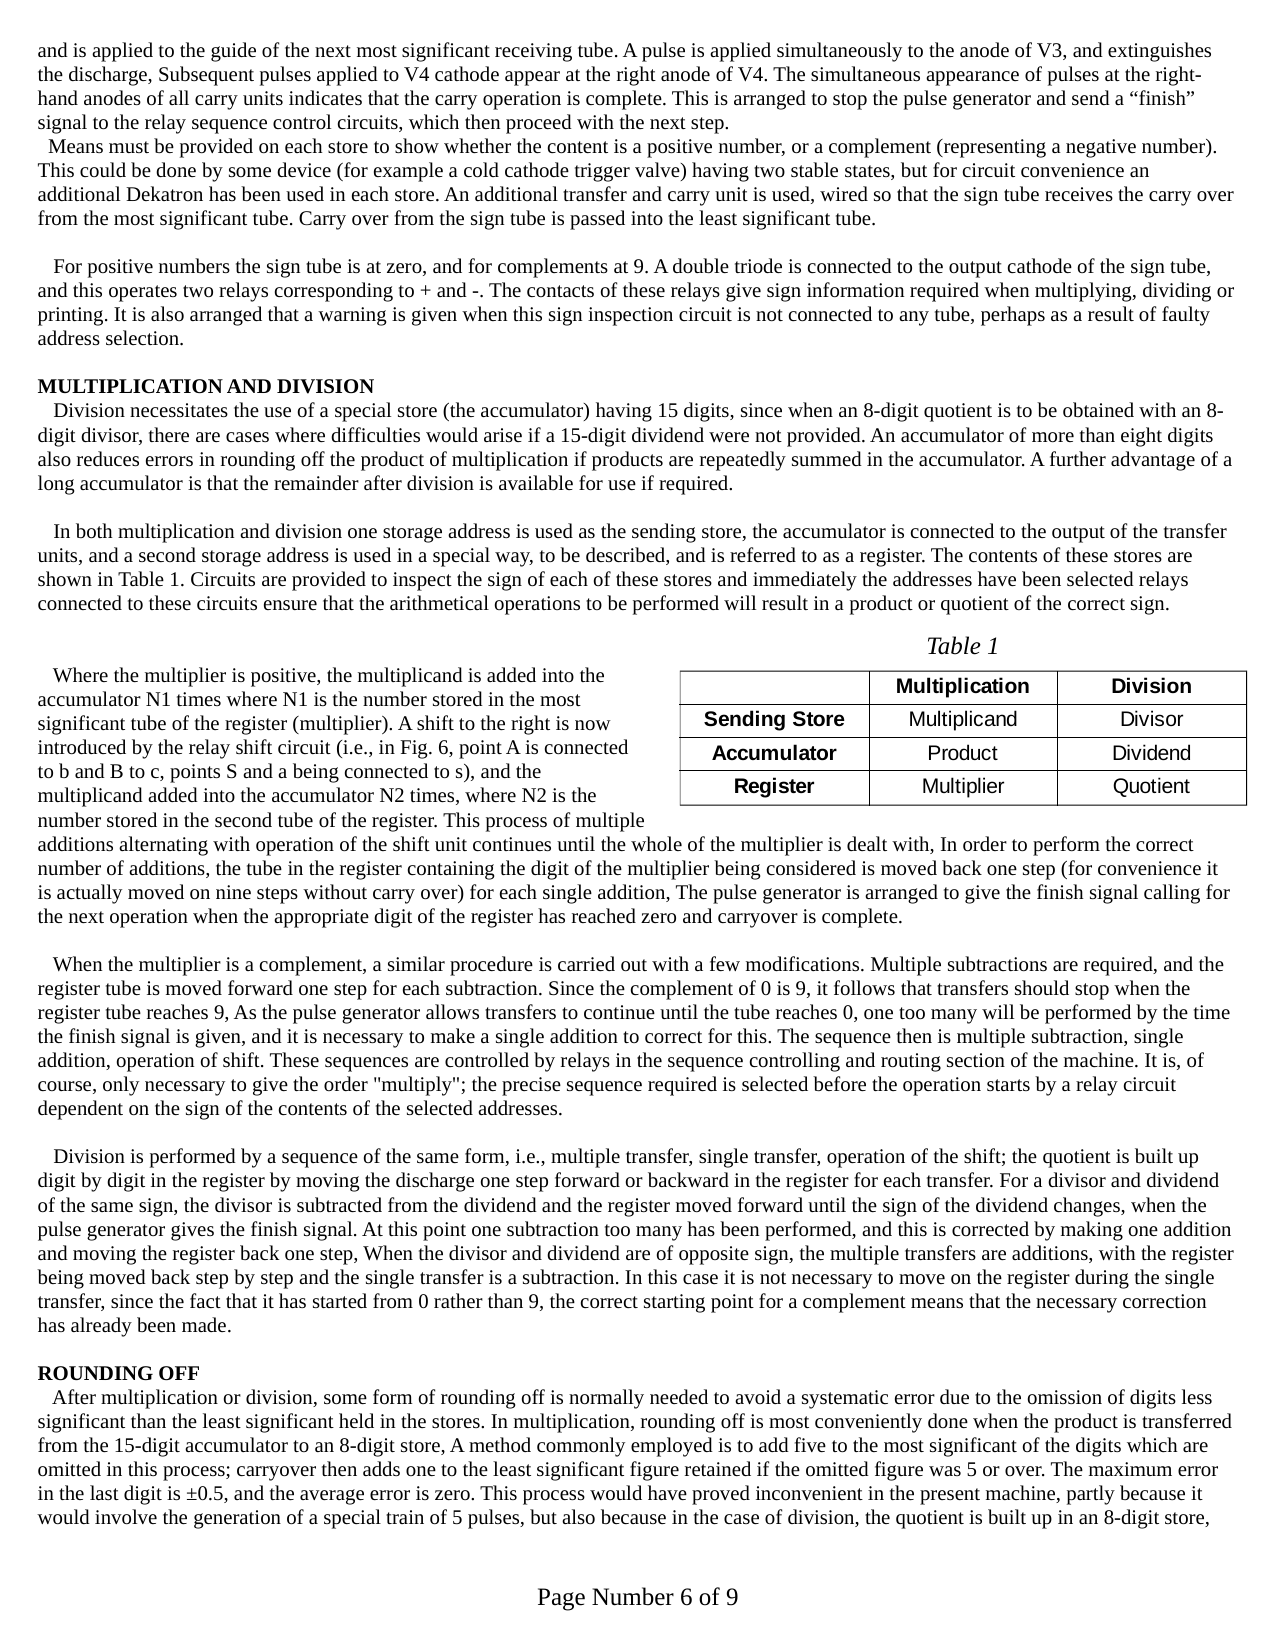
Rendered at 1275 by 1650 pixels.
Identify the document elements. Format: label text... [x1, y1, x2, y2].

text and is applied to the guide of the next most significant receiving tube. A pulse is applied simultaneously to the anode of V3, and extinguishes the discharge, Subsequent pulses applied to V4 cathode appear at the right anode of V4. The simultaneous appearance of pulses at the right-hand anodes of all carry units indicates that the carry operation is complete. This is arranged to stop the pulse generator and send a “finish” signal to the relay sequence control circuits, which then proceed with the next step. [37, 37, 1237, 134]
text MULTIPLICATION AND DIVISION [37, 374, 1237, 398]
text Where the multiplier is positive, the multiplicand is added into the accumulator N1 times where N1 is the number stored in the most significant tube of the register (multiplier). A shift to the right is now introduced by the relay shift circuit (i.e., in Fig. 6, point A is connected to b and B to c, points S and a being connected to s), and the multiplicand added into the accumulator N2 times, where N2 is the number stored in the second tube of the register. This process of multiple additions alternating with operation of the shift unit continues until the whole of the multiplier is dealt with, In order to perform the correct number of additions, the tube in the register containing the digit of the multiplier being considered is moved back one step (for convenience it is actually moved on nine steps without carry over) for each single addition, The pulse generator is arranged to give the finish signal calling for the next operation when the appropriate digit of the register has reached zero and carryover is complete. [37, 663, 1237, 928]
text Table 1 [680, 631, 1248, 659]
text In both multiplication and division one storage address is used as the sending store, the accumulator is connected to the output of the transfer units, and a second storage address is used in a special way, to be described, and is referred to as a register. The contents of these stores are shown in Table 1. Circuits are provided to inspect the sign of each of these stores and immediately the addresses have been selected relays connected to these circuits ensure that the arithmetical operations to be performed will result in a product or quotient of the correct sign. [37, 519, 1237, 615]
text When the multiplier is a complement, a similar procedure is carried out with a few modifications. Multiple subtractions are required, and the register tube is moved forward one step for each subtraction. Since the complement of 0 is 9, it follows that transfers should stop when the register tube reaches 9, As the pulse generator allows transfers to continue until the tube reaches 0, one too many will be performed by the time the finish signal is given, and it is necessary to make a single addition to correct for this. The sequence then is multiple subtraction, single addition, operation of shift. These sequences are controlled by relays in the sequence controlling and routing section of the machine. It is, of course, only necessary to give the order "multiply"; the precise sequence required is selected before the operation starts by a relay circuit dependent on the sign of the contents of the selected addresses. [37, 952, 1237, 1120]
text For positive numbers the sign tube is at zero, and for complements at 9. A double triode is connected to the output cathode of the sign tube, and this operates two relays corresponding to + and -. The contacts of these relays give sign information required when multiplying, dividing or printing. It is also arranged that a warning is given when this sign inspection circuit is not connected to any tube, perhaps as a result of faulty address selection. [37, 254, 1237, 350]
text Division is performed by a sequence of the same form, i.e., multiple transfer, single transfer, operation of the shift; the quotient is built up digit by digit in the register by moving the discharge one step forward or backward in the register for each transfer. For a divisor and dividend of the same sign, the divisor is subtracted from the dividend and the register moved forward until the sign of the dividend changes, when the pulse generator gives the finish signal. At this point one subtraction too many has been performed, and this is corrected by making one addition and moving the register back one step, When the divisor and dividend are of opposite sign, the multiple transfers are additions, with the register being moved back step by step and the single transfer is a subtraction. In this case it is not necessary to move on the register during the single transfer, since the fact that it has started from 0 rather than 9, the correct starting point for a complement means that the necessary correction has already been made. [37, 1144, 1237, 1337]
text ROUNDING OFF [37, 1361, 1237, 1385]
text Means must be provided on each store to show whether the content is a positive number, or a complement (representing a negative number). This could be done by some device (for example a cold cathode trigger valve) having two stable states, but for circuit convenience an additional Dekatron has been used in each store. An additional transfer and carry unit is used, wired so that the sign tube receives the carry over from the most significant tube. Carry over from the sign tube is passed into the least significant tube. [37, 134, 1237, 230]
text After multiplication or division, some form of rounding off is normally needed to avoid a systematic error due to the omission of digits less significant than the least significant held in the stores. In multiplication, rounding off is most conveniently done when the product is transferred from the 15-digit accumulator to an 8-digit store, A method commonly employed is to add five to the most significant of the digits which are omitted in this process; carryover then adds one to the least significant figure retained if the omitted figure was 5 or over. The maximum error in the last digit is ±0.5, and the average error is zero. This process would have proved inconvenient in the present machine, partly because it would involve the generation of a special train of 5 pulses, but also because in the case of division, the quotient is built up in an 8-digit store, [37, 1385, 1237, 1529]
text Division necessitates the use of a special store (the accumulator) having 15 digits, since when an 8-digit quotient is to be obtained with an 8-digit divisor, there are cases where difficulties would arise if a 15-digit dividend were not provided. An accumulator of more than eight digits also reduces errors in rounding off the product of multiplication if products are repeatedly summed in the accumulator. A further advantage of a long accumulator is that the remainder after division is available for use if required. [37, 398, 1237, 495]
